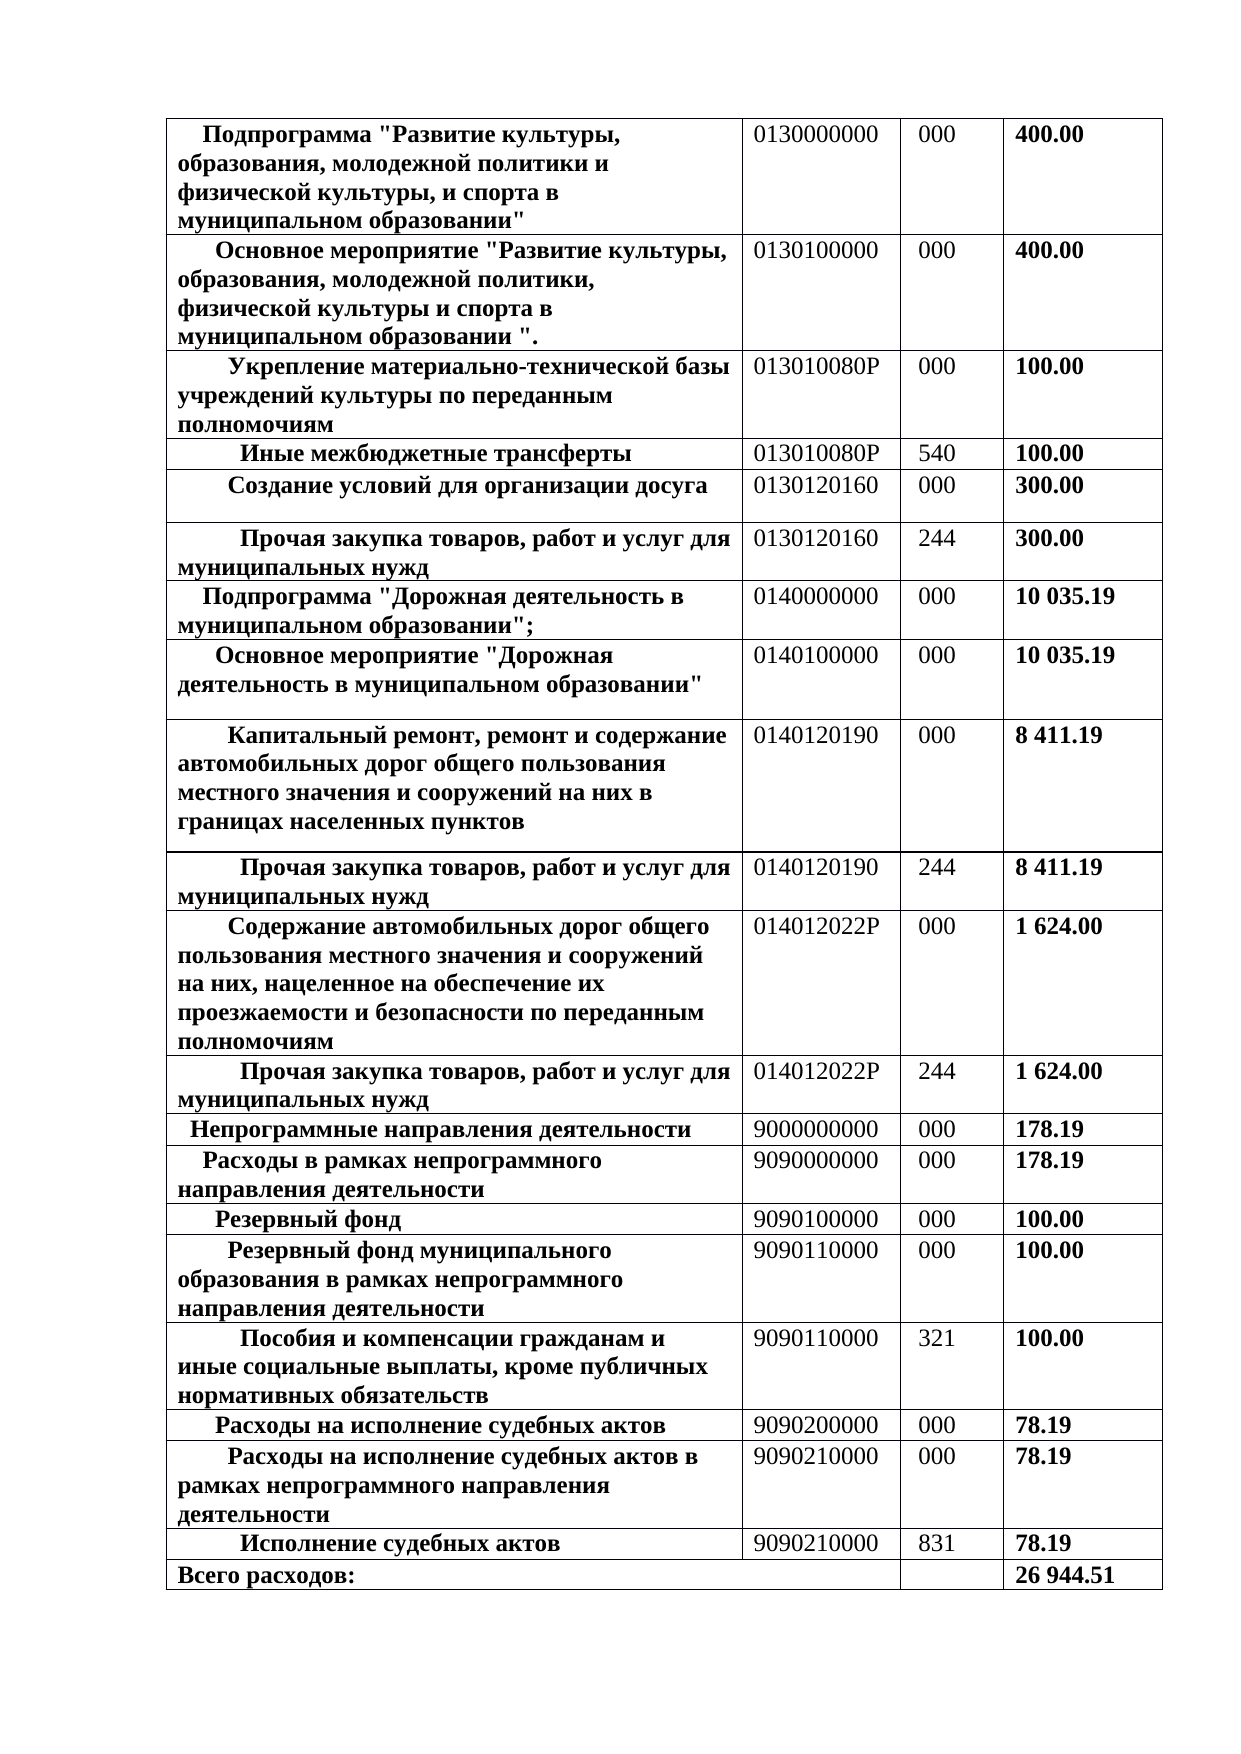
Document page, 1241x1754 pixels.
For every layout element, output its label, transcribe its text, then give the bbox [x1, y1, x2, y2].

table_cell 000 [901, 640, 1003, 719]
table_cell Иные межбюджетные трансферты [167, 439, 742, 469]
table_cell Расходы на исполнение судебных актов [167, 1410, 742, 1440]
table_cell 000 [901, 235, 1003, 350]
table_cell 244 [901, 853, 1003, 910]
table_cell 244 [901, 1056, 1003, 1113]
table_cell 000 [901, 1235, 1003, 1322]
table_cell Подпрограмма "Дорожная деятельность в муниципальном образовании"; [167, 581, 742, 639]
table_cell 9090100000 [743, 1204, 900, 1234]
table_cell 000 [901, 720, 1003, 851]
table_cell 831 [901, 1529, 1003, 1559]
table_cell Исполнение судебных актов [167, 1529, 742, 1559]
table_cell 78.19 [1004, 1529, 1162, 1559]
table_cell 100.00 [1004, 1235, 1162, 1322]
table_cell 300.00 [1004, 470, 1162, 522]
table_cell Прочая закупка товаров, работ и услуг для муниципальных нужд [167, 853, 742, 910]
table_cell 0130120160 [743, 523, 900, 580]
table_cell 100.00 [1004, 439, 1162, 469]
table_cell 8 411.19 [1004, 853, 1162, 910]
table_cell 000 [901, 119, 1003, 234]
table_cell 78.19 [1004, 1441, 1162, 1527]
table_cell 000 [901, 911, 1003, 1055]
table_cell Расходы в рамках непрограммного направления деятельности [167, 1146, 742, 1203]
table_cell 8 411.19 [1004, 720, 1162, 851]
table_cell 000 [901, 581, 1003, 639]
table_cell 10 035.19 [1004, 581, 1162, 639]
table_cell 013010080P [743, 351, 900, 437]
table_cell Расходы на исполнение судебных актов в рамках непрограммного направления деятельности [167, 1441, 742, 1527]
table_cell 244 [901, 523, 1003, 580]
table_cell 000 [901, 1410, 1003, 1440]
table_cell Укрепление материально-технической базы учреждений культуры по переданным полномочиям [167, 351, 742, 437]
table_cell 9000000000 [743, 1114, 900, 1144]
table_cell 0140120190 [743, 853, 900, 910]
table_cell 78.19 [1004, 1410, 1162, 1440]
table_cell 321 [901, 1323, 1003, 1409]
table_cell 0130000000 [743, 119, 900, 234]
table_cell 9090200000 [743, 1410, 900, 1440]
table_cell 9090000000 [743, 1146, 900, 1203]
table_cell 100.00 [1004, 1323, 1162, 1409]
table_cell 9090110000 [743, 1323, 900, 1409]
table_cell Подпрограмма "Развитие культуры, образования, молодежной политики и физической культуры, и спорта в муниципальном образовании" [167, 119, 742, 234]
table_cell 000 [901, 1441, 1003, 1527]
table_cell 9090110000 [743, 1235, 900, 1322]
table_cell Резервный фонд муниципального образования в рамках непрограммного направления деятельности [167, 1235, 742, 1322]
table_cell 0130100000 [743, 235, 900, 350]
table_cell Прочая закупка товаров, работ и услуг для муниципальных нужд [167, 1056, 742, 1113]
table_cell Всего расходов: [167, 1560, 900, 1588]
table_cell Резервный фонд [167, 1204, 742, 1234]
table_cell 1 624.00 [1004, 1056, 1162, 1113]
table_cell 000 [901, 1114, 1003, 1144]
table_cell Капитальный ремонт, ремонт и содержание автомобильных дорог общего пользования местного значения и сооружений на них в границах населенных пунктов [167, 720, 742, 851]
table_cell [901, 1560, 1003, 1588]
table_cell 100.00 [1004, 351, 1162, 437]
table_cell Содержание автомобильных дорог общего пользования местного значения и сооружений на них, нацеленное на обеспечение их проезжаемости и безопасности по переданным полномочиям [167, 911, 742, 1055]
table_cell 0140100000 [743, 640, 900, 719]
table_cell Создание условий для организации досуга [167, 470, 742, 522]
table_cell 0140000000 [743, 581, 900, 639]
table_cell 000 [901, 1204, 1003, 1234]
table_cell 000 [901, 1146, 1003, 1203]
table_cell 000 [901, 470, 1003, 522]
table_cell Непрограммные направления деятельности [167, 1114, 742, 1144]
table_cell 178.19 [1004, 1146, 1162, 1203]
table_cell 100.00 [1004, 1204, 1162, 1234]
table_cell 013010080P [743, 439, 900, 469]
table_cell Пособия и компенсации гражданам и иные социальные выплаты, кроме публичных нормативных обязательств [167, 1323, 742, 1409]
table_cell 0140120190 [743, 720, 900, 851]
table_cell 0130120160 [743, 470, 900, 522]
table_cell 178.19 [1004, 1114, 1162, 1144]
table_cell 26 944.51 [1004, 1560, 1162, 1588]
table_cell 400.00 [1004, 235, 1162, 350]
table_cell 400.00 [1004, 119, 1162, 234]
table_cell 540 [901, 439, 1003, 469]
table_cell Основное мероприятие "Дорожная деятельность в муниципальном образовании" [167, 640, 742, 719]
table_cell Прочая закупка товаров, работ и услуг для муниципальных нужд [167, 523, 742, 580]
table_cell 10 035.19 [1004, 640, 1162, 719]
table_cell 300.00 [1004, 523, 1162, 580]
table_cell 014012022P [743, 911, 900, 1055]
table_cell Основное мероприятие "Развитие культуры, образования, молодежной политики, физической культуры и спорта в муниципальном образовании ". [167, 235, 742, 350]
table_cell 9090210000 [743, 1529, 900, 1559]
table_cell 000 [901, 351, 1003, 437]
table_cell 1 624.00 [1004, 911, 1162, 1055]
table_cell 9090210000 [743, 1441, 900, 1527]
table_cell 014012022P [743, 1056, 900, 1113]
